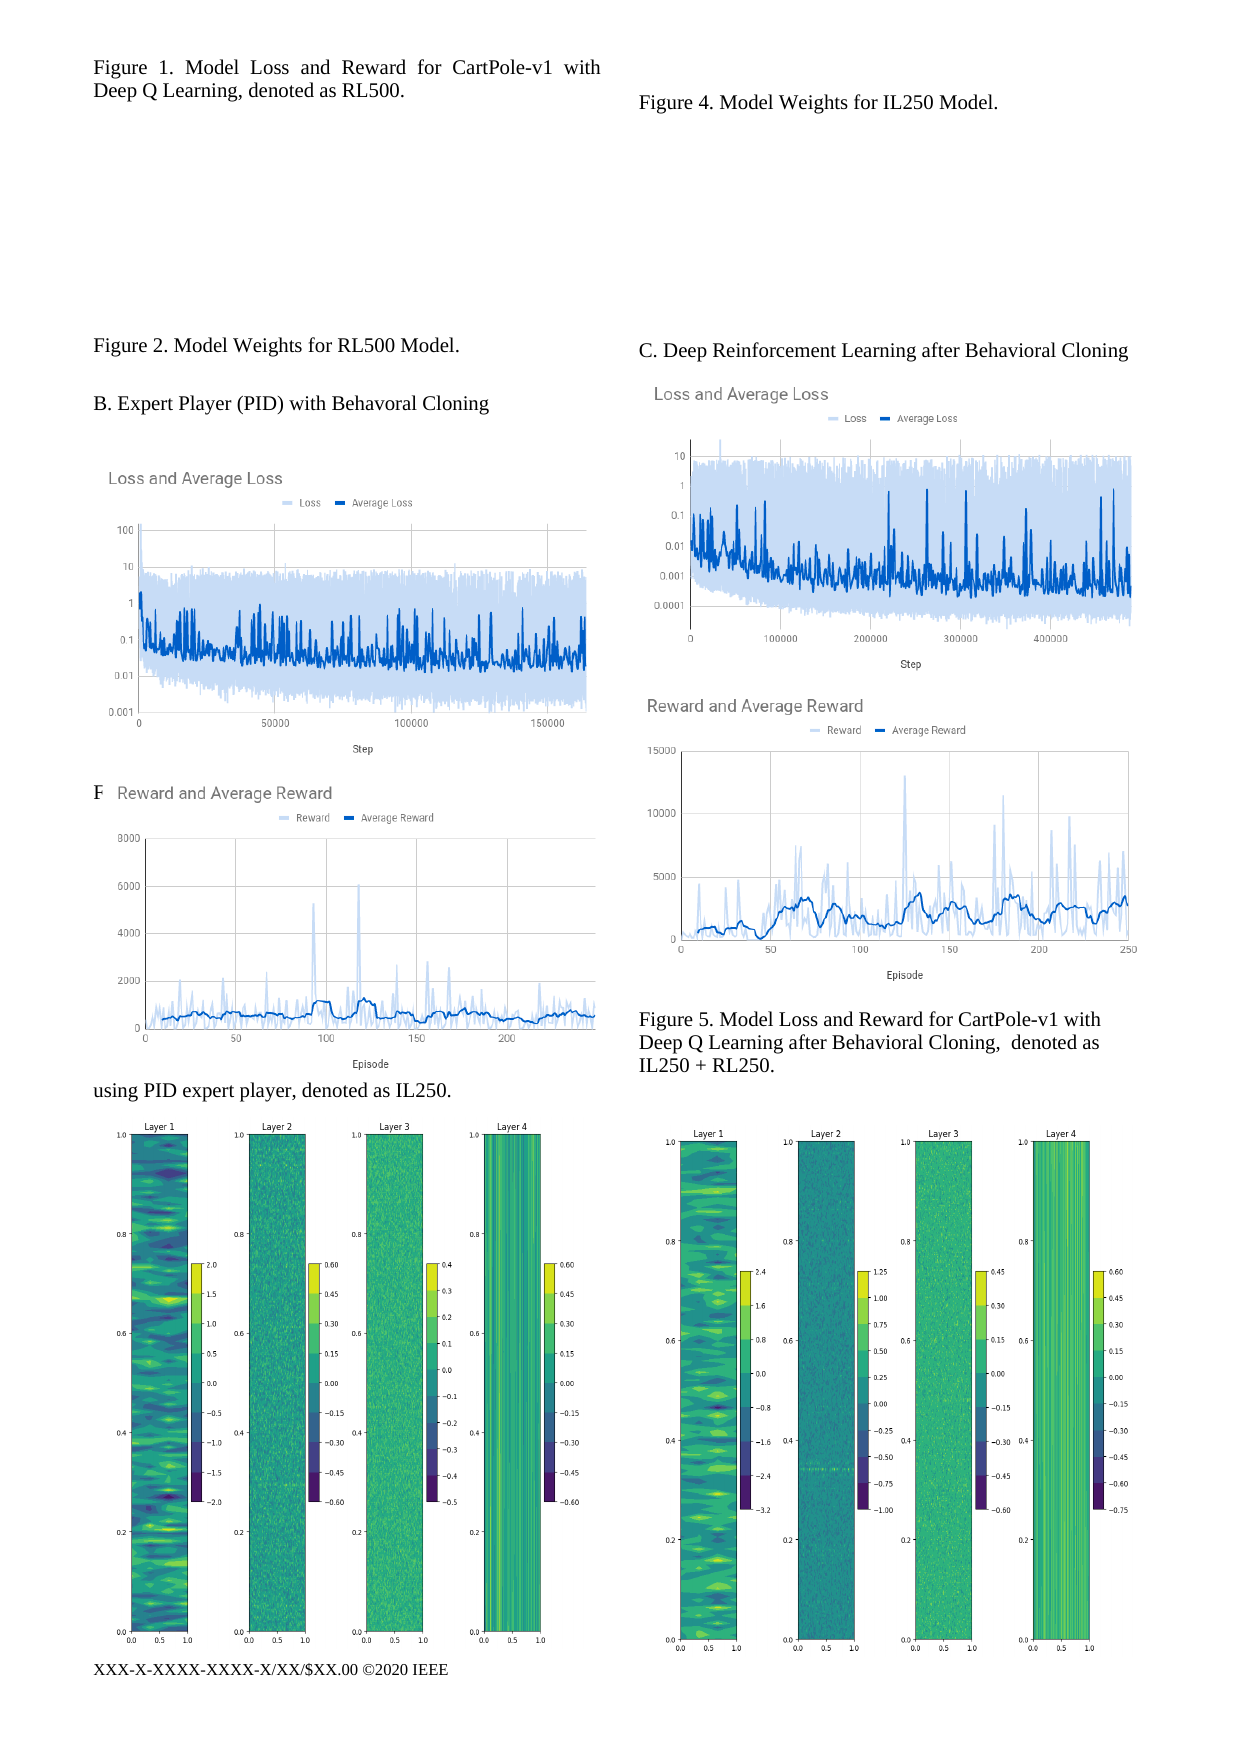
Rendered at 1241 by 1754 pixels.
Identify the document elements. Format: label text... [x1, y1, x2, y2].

text Figure 4. Model Weights for IL250 Model. [639, 92, 1147, 114]
picture [638, 370, 1147, 677]
text Figure 1. Model Loss and Reward for CartPole-v1 with Deep Q Learning, denoted as RL500. [93, 56, 601, 102]
text C. Deep Reinforcement Learning after Behavioral Cloning [639, 339, 1147, 362]
picture [111, 1117, 584, 1649]
picture [660, 1125, 1133, 1657]
text Figure 3. Model Loss and Reward for Behavioral Cloning using PID expert player, denoted as IL250. [93, 770, 601, 1102]
text Figure 5. Model Loss and Reward for CartPole-v1 with Deep Q Learning after Behavioral Cloning, denoted as IL250 + RL250. [639, 990, 1147, 1077]
picture [93, 455, 611, 1079]
text B. Expert Player (PID) with Behavoral Cloning [93, 392, 601, 415]
text Figure 2. Model Weights for RL500 Model. [93, 334, 601, 380]
picture [638, 689, 1144, 996]
